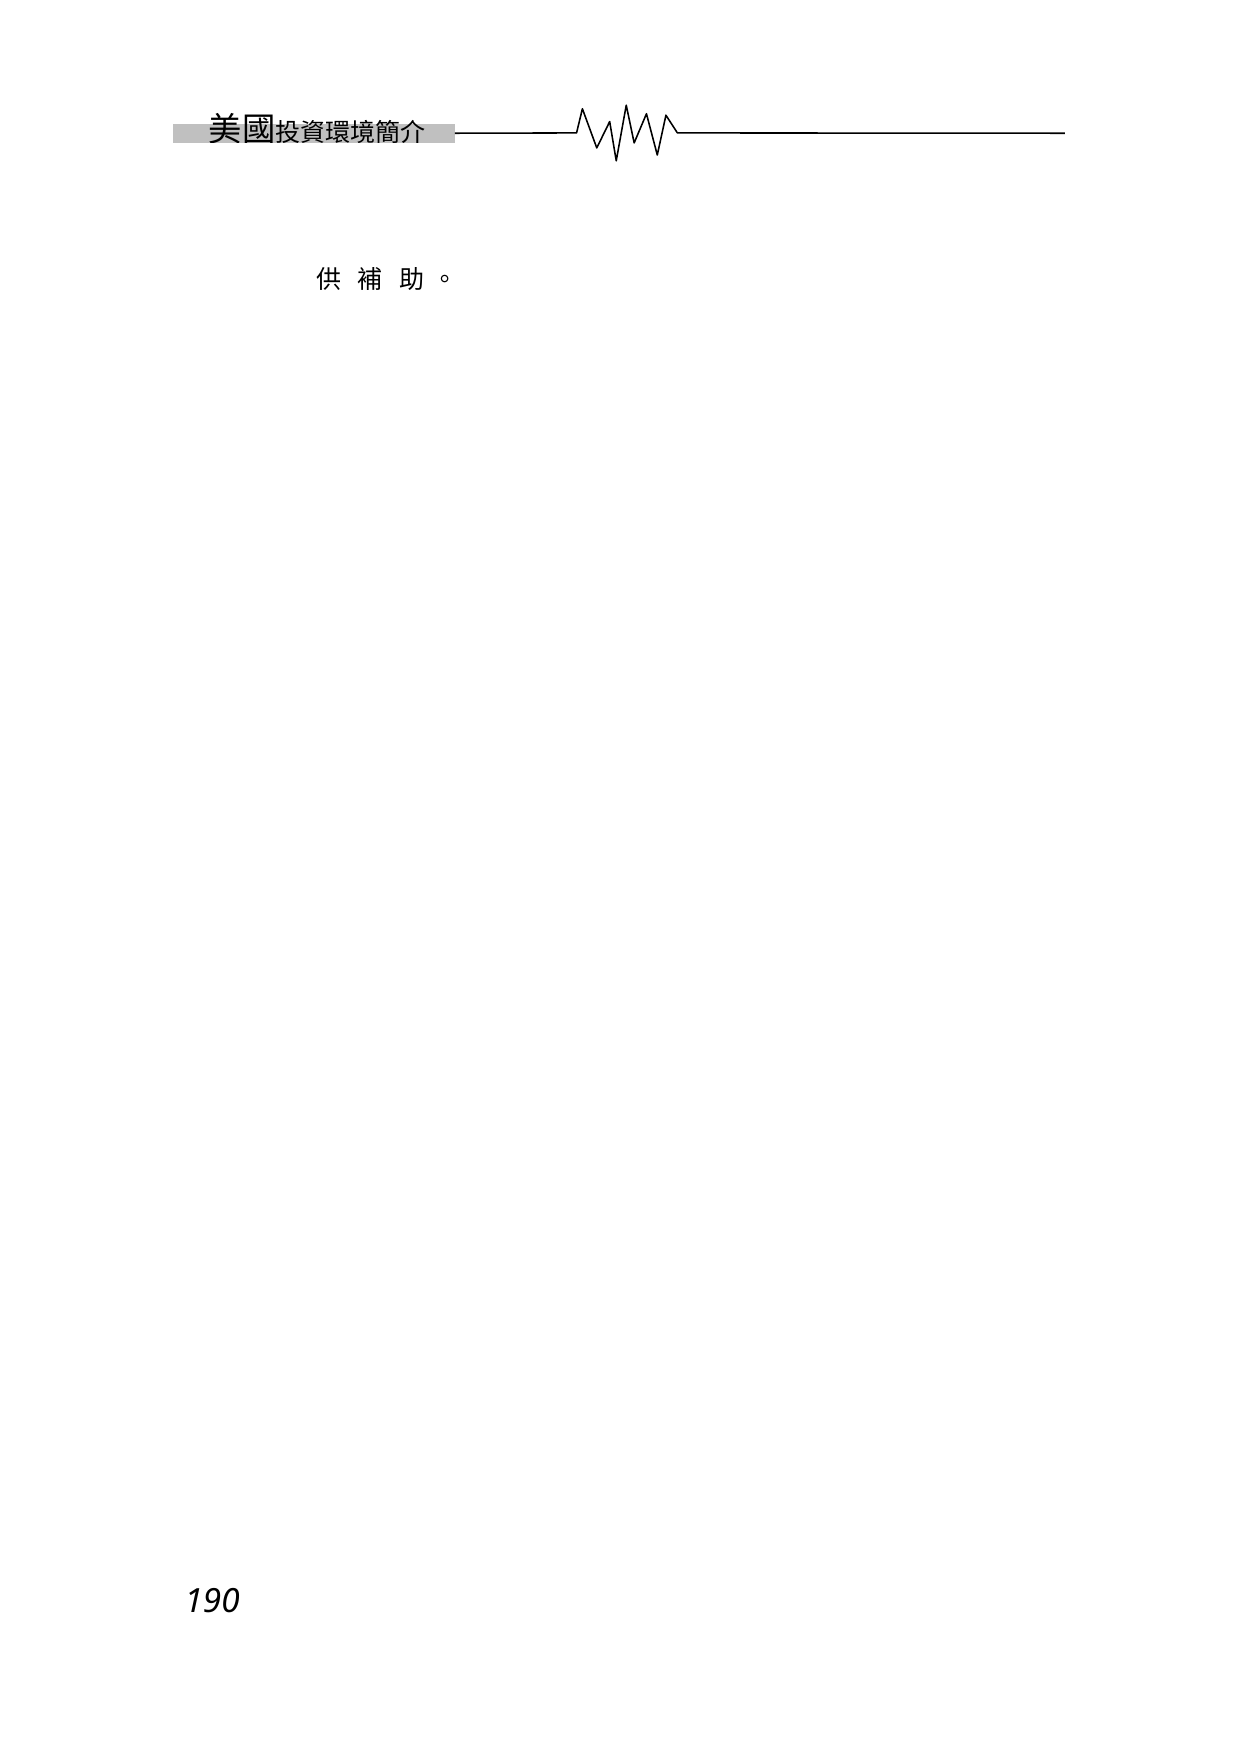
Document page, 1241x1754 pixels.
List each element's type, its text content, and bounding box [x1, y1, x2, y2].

text 供補助。 [207, 236, 1058, 299]
